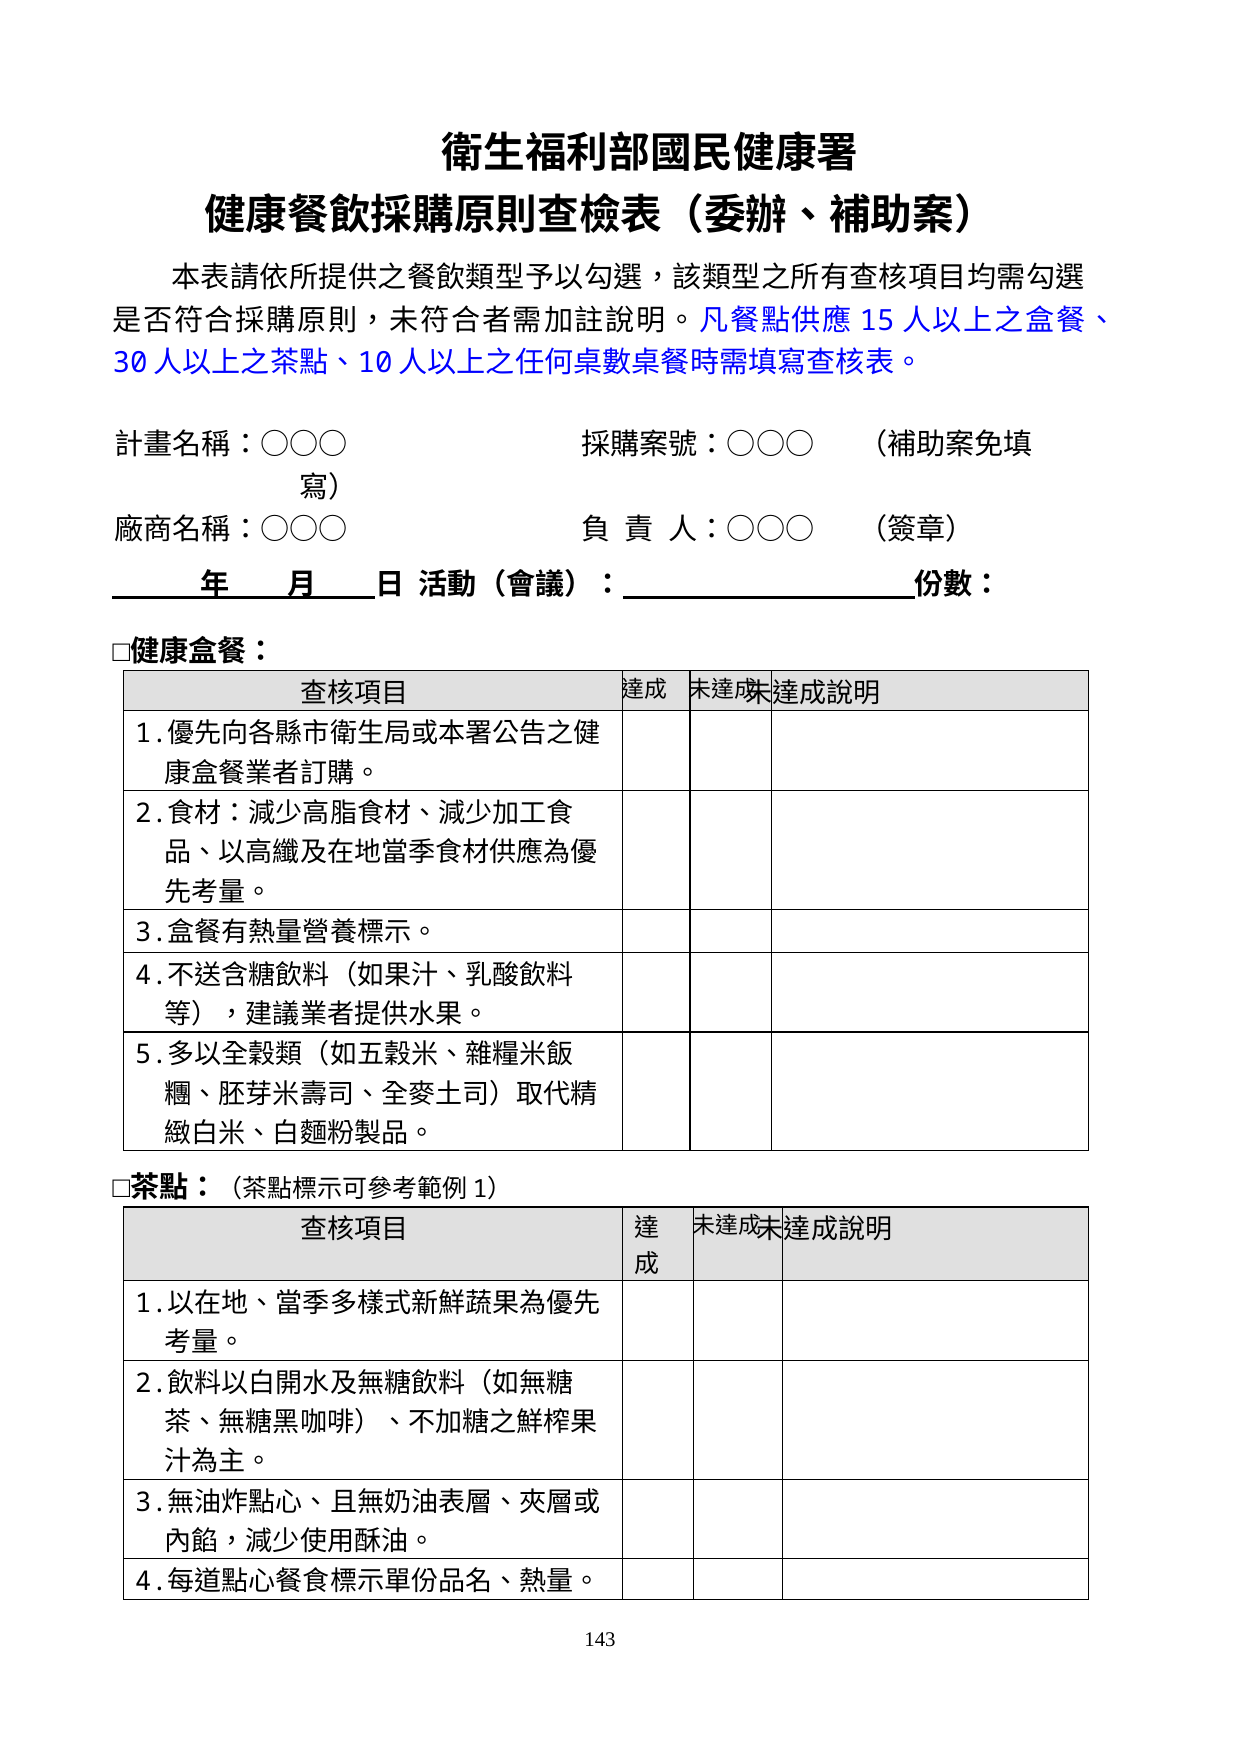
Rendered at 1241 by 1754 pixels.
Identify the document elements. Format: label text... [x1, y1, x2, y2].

table_cell [694, 1361, 782, 1478]
table_cell [783, 1281, 1088, 1359]
table_cell [772, 910, 1088, 952]
table_header 未達成說明 [772, 671, 1088, 710]
table_cell [623, 1281, 693, 1359]
table_cell [623, 953, 689, 1031]
text 年 月 日 活動（會議）： 份數： [112, 560, 1087, 603]
table_cell 優先向各縣市衛生局或本署公告之健康盒餐業者訂購。 [124, 711, 622, 790]
table_cell [691, 791, 771, 909]
table_header 達成 [623, 671, 689, 710]
table_cell 不送含糖飲料（如果汁、乳酸飲料等），建議業者提供水果。 [124, 953, 622, 1031]
table_cell 無油炸點心、且無奶油表層、夾層或內餡，減少使用酥油。 [124, 1480, 622, 1558]
table_cell [783, 1559, 1088, 1599]
table_cell [691, 910, 771, 952]
table_cell [694, 1281, 782, 1359]
table_cell 盒餐有熱量營養標示。 [124, 910, 622, 952]
table_cell [772, 711, 1088, 790]
table_cell 以在地、當季多樣式新鮮蔬果為優先考量。 [124, 1281, 622, 1359]
table_cell [694, 1480, 782, 1558]
table_cell [623, 1559, 693, 1599]
table_cell [694, 1559, 782, 1599]
table_cell [772, 1033, 1088, 1150]
table_cell 多以全穀類（如五穀米、雜糧米飯糰、胚芽米壽司、全麥土司）取代精緻白米、白麵粉製品。 [124, 1033, 622, 1150]
text 計畫名稱：○○○ 採購案號：○○○ （補助案免填寫） [114, 421, 1087, 505]
table_cell 飲料以白開水及無糖飲料（如無糖茶、無糖黑咖啡）、不加糖之鮮榨果汁為主。 [124, 1361, 622, 1478]
table_cell 食材：減少高脂食材、減少加工食品、以高纖及在地當季食材供應為優先考量。 [124, 791, 622, 909]
table_cell [772, 953, 1088, 1031]
table_cell [623, 1033, 689, 1150]
table_header 未達成 [691, 671, 771, 710]
text 健康餐飲採購原則查檢表（委辦、補助案） [112, 179, 1087, 242]
table_cell [623, 1361, 693, 1478]
table_cell [783, 1361, 1088, 1478]
text □健康盒餐： [112, 628, 1087, 670]
text 本表請依所提供之餐飲類型予以勾選，該類型之所有查核項目均需勾選是否符合採購原則，未符合者需加註說明。凡餐點供應15人以上之盒餐、30人以上之茶點、10人以上之任何桌數桌餐時需填寫查核表。 [112, 254, 1087, 381]
table_cell [772, 791, 1088, 909]
table_header 查核項目 [124, 1208, 622, 1280]
table_cell [783, 1480, 1088, 1558]
text □茶點：（茶點標示可參考範例1） [112, 1164, 1087, 1206]
text 廠商名稱：○○○ 負 責 人：○○○ （簽章） [114, 505, 1087, 548]
table_cell [691, 711, 771, 790]
table_cell [623, 910, 689, 952]
table_cell [623, 711, 689, 790]
table_cell [623, 1480, 693, 1558]
table_cell 每道點心餐食標示單份品名、熱量。 [124, 1559, 622, 1599]
table_cell [691, 953, 771, 1031]
table_header 查核項目 [124, 671, 622, 710]
table_cell [691, 1033, 771, 1150]
text 衛生福利部國民健康署 [212, 119, 1087, 179]
table_header 達成 [623, 1208, 693, 1280]
table_header 未達成說明 [783, 1208, 1088, 1280]
table_cell [623, 791, 689, 909]
table_header 未達成 [694, 1208, 782, 1280]
